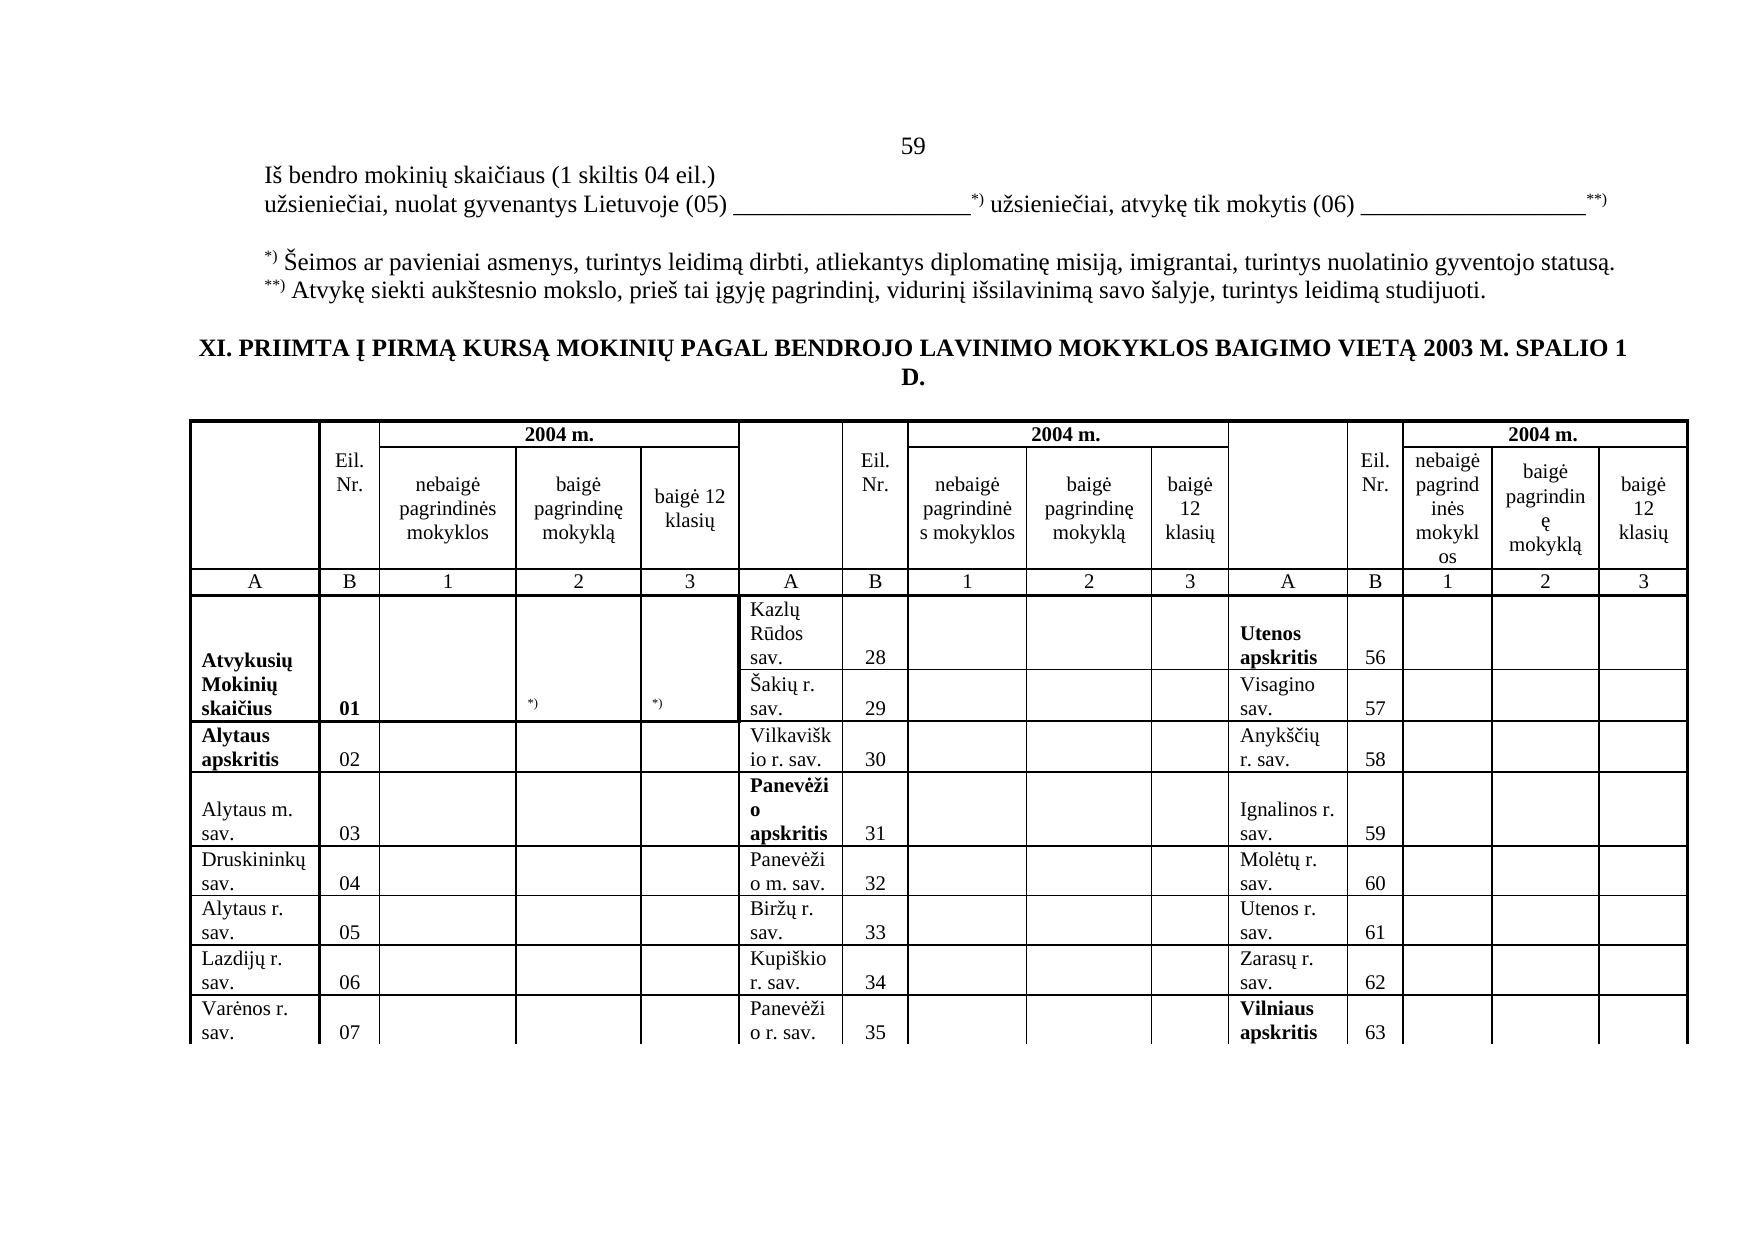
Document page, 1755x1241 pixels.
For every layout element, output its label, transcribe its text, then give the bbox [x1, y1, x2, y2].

table_cell Šakių r. sav. [741, 670, 842, 720]
table_cell baigė 12 klasių [1152, 448, 1228, 568]
table_header 2004 m. [380, 423, 738, 446]
table_cell [1404, 773, 1491, 845]
table_cell Varėnos r. sav. [192, 996, 318, 1044]
table_cell 32 [843, 847, 907, 895]
table_cell Zarasų r. sav. [1229, 946, 1347, 994]
table_cell [909, 847, 1026, 895]
table_cell 3 [1152, 570, 1228, 593]
table_cell *) [642, 597, 737, 720]
table_cell Atvykusių Mokinių skaičius [192, 597, 318, 720]
table_cell [909, 670, 1026, 720]
table_cell [1600, 896, 1686, 944]
table_cell nebaigė pagrindinės mokyklos [1404, 448, 1491, 568]
table_cell [1404, 847, 1491, 895]
table_cell [1152, 773, 1228, 845]
table_cell [1600, 773, 1686, 845]
table_cell Lazdijų r. sav. [192, 946, 318, 994]
table_cell [1027, 996, 1151, 1044]
table_cell [517, 847, 640, 895]
table_cell [642, 847, 738, 895]
table_cell [1152, 722, 1228, 771]
table_cell Panevėžio r. sav. [740, 996, 842, 1044]
table_cell 30 [843, 722, 907, 771]
table_cell 62 [1348, 946, 1402, 994]
table_cell 03 [321, 773, 379, 845]
table_cell [1152, 597, 1228, 669]
table_cell *) [517, 597, 640, 720]
table_cell 63 [1348, 996, 1402, 1044]
table_cell [740, 446, 842, 568]
text *) Šeimos ar pavieniai asmenys, turintys leidimą dirbti, atliekantys diplomatinę misiją, imigrantai, turintys nuolatinio gyventojo statusą. [190, 247, 1636, 276]
table_cell 05 [321, 896, 379, 944]
table_cell Eil.Nr. [321, 446, 379, 568]
table_cell 57 [1348, 670, 1402, 720]
table_cell [1493, 847, 1598, 895]
table_cell [1493, 722, 1598, 771]
table_cell Panevėžio apskritis [740, 773, 842, 845]
table_cell [1600, 722, 1686, 771]
table_cell [380, 723, 515, 771]
table_cell 2 [1027, 570, 1151, 593]
table_cell [1404, 722, 1491, 771]
table_cell baigė pagrindinę mokyklą [517, 448, 640, 568]
table_cell [909, 722, 1026, 771]
table_cell [1152, 896, 1228, 944]
table_cell [1404, 670, 1491, 720]
table_cell [642, 946, 738, 994]
table_cell Alytaus apskritis [192, 723, 318, 771]
table_cell 61 [1348, 896, 1402, 944]
table_cell Alytaus r. sav. [192, 896, 318, 944]
table_cell [909, 946, 1026, 994]
table_cell B [843, 570, 907, 593]
table_cell Utenos r. sav. [1229, 896, 1347, 944]
table_cell 60 [1348, 847, 1402, 895]
table_cell [1404, 996, 1491, 1044]
table_cell [192, 446, 318, 568]
table_cell 3 [642, 570, 738, 593]
table_cell [1027, 896, 1151, 944]
table_cell 3 [1600, 570, 1686, 593]
table_cell [1493, 670, 1598, 720]
table_cell Panevėžio m. sav. [740, 847, 842, 895]
table_cell [1027, 946, 1151, 994]
table_header [1348, 423, 1402, 446]
text xi. PRIIMTA į pirmą kursą mokinių pagal bendrojo lavinimo mokyklos baigimo vietą 2003 m. spalio 1 d. [190, 333, 1636, 391]
text užsieniečiai, nuolat gyvenantys Lietuvoje (05) ___________________*) užsieniečiai, atvykę tik mokytis (06) __________________**) [190, 189, 1636, 218]
table_cell Ignalinos r. sav. [1229, 773, 1347, 845]
table_cell 31 [843, 773, 907, 845]
table_cell Vilkaviškio r. sav. [740, 722, 842, 771]
table_cell [1152, 847, 1228, 895]
table_cell [1229, 446, 1347, 568]
table_cell 58 [1348, 722, 1402, 771]
table_cell [380, 773, 515, 845]
table_cell [909, 996, 1026, 1044]
table_cell [1600, 670, 1686, 720]
table_cell Biržų r. sav. [740, 896, 842, 944]
table_cell B [321, 570, 379, 593]
table_cell 2 [1493, 570, 1598, 593]
table_cell [642, 996, 738, 1044]
table_cell [1152, 996, 1228, 1044]
table_cell Alytaus m. sav. [192, 773, 318, 845]
table_cell [1600, 946, 1686, 994]
table_cell [1027, 847, 1151, 895]
table_cell Kupiškio r. sav. [740, 946, 842, 994]
table_cell [1404, 597, 1491, 669]
table_cell 1 [380, 570, 515, 593]
table_cell [1152, 946, 1228, 994]
table_cell A [192, 570, 318, 593]
table_cell 06 [321, 946, 379, 994]
table_cell Druskininkų sav. [192, 847, 318, 895]
table_cell [1493, 773, 1598, 845]
table_cell [1027, 722, 1151, 771]
table_cell 1 [909, 570, 1026, 593]
table_cell 35 [843, 996, 907, 1044]
table_cell [1027, 670, 1151, 720]
table_cell [1404, 946, 1491, 994]
table_cell [1404, 896, 1491, 944]
table_cell baigė 12 klasių [1600, 448, 1686, 568]
table_cell [1027, 773, 1151, 845]
table_cell [380, 946, 515, 994]
table_cell nebaigė pagrindinės mokyklos [909, 448, 1026, 568]
table_cell 59 [1348, 773, 1402, 845]
table_cell [642, 896, 738, 944]
table_cell [642, 723, 738, 771]
table_cell Eil.Nr. [1348, 446, 1402, 568]
table_cell A [1229, 570, 1347, 593]
table_cell nebaigė pagrindinės mokyklos [380, 448, 515, 568]
table_cell A [740, 570, 842, 593]
table_cell [517, 996, 640, 1044]
table_cell baigė 12 klasių [642, 448, 738, 568]
table_cell baigė pagrindinę mokyklą [1493, 448, 1598, 568]
table_cell 1 [1404, 570, 1491, 593]
table_cell Vilniaus apskritis [1229, 996, 1347, 1044]
table_cell Anykščių r. sav. [1229, 722, 1347, 771]
table_cell [380, 847, 515, 895]
table_header [1229, 423, 1347, 446]
table_cell 04 [321, 847, 379, 895]
table_cell [1493, 946, 1598, 994]
table_header [192, 423, 318, 446]
table_cell B [1348, 570, 1402, 593]
table_cell [1600, 996, 1686, 1044]
table_cell [1493, 597, 1598, 669]
table_cell [1027, 597, 1151, 669]
table_cell [517, 946, 640, 994]
table_cell [380, 996, 515, 1044]
table_cell [909, 597, 1026, 669]
table_cell [1152, 670, 1228, 720]
table_cell 29 [843, 670, 907, 720]
table_cell [1600, 597, 1686, 669]
text **) Atvykę siekti aukštesnio mokslo, prieš tai įgyję pagrindinį, vidurinį išsilavinimą savo šalyje, turintys leidimą studijuoti. [190, 276, 1636, 304]
text Iš bendro mokinių skaičiaus (1 skiltis 04 eil.) [190, 161, 1636, 189]
table_cell 28 [843, 597, 907, 669]
table_header 2004 m. [909, 423, 1228, 446]
table_cell [380, 896, 515, 944]
table_header 2004 m. [1404, 423, 1686, 446]
table_cell Utenos apskritis [1229, 597, 1347, 669]
table_cell [642, 773, 738, 845]
table_cell [1493, 996, 1598, 1044]
table_cell Eil.Nr. [843, 446, 907, 568]
table_cell 07 [321, 996, 379, 1044]
table_cell [517, 723, 640, 771]
table_cell 01 [321, 597, 379, 720]
table_header [740, 423, 842, 446]
table_header [843, 423, 907, 446]
table_cell [380, 597, 515, 720]
table_cell baigė pagrindinę mokyklą [1027, 448, 1151, 568]
table_cell [909, 773, 1026, 845]
table_cell 2 [517, 570, 640, 593]
table_cell [1493, 896, 1598, 944]
table_cell Visagino sav. [1229, 670, 1347, 720]
table_header [321, 423, 379, 446]
table_cell 56 [1348, 597, 1402, 669]
table_cell [909, 896, 1026, 944]
table_cell Molėtų r. sav. [1229, 847, 1347, 895]
table_cell [1600, 847, 1686, 895]
table_cell [517, 896, 640, 944]
table_cell Kazlų Rūdos sav. [741, 597, 842, 669]
table_cell 02 [321, 723, 379, 771]
table_cell [517, 773, 640, 845]
table_cell 34 [843, 946, 907, 994]
table_cell 33 [843, 896, 907, 944]
